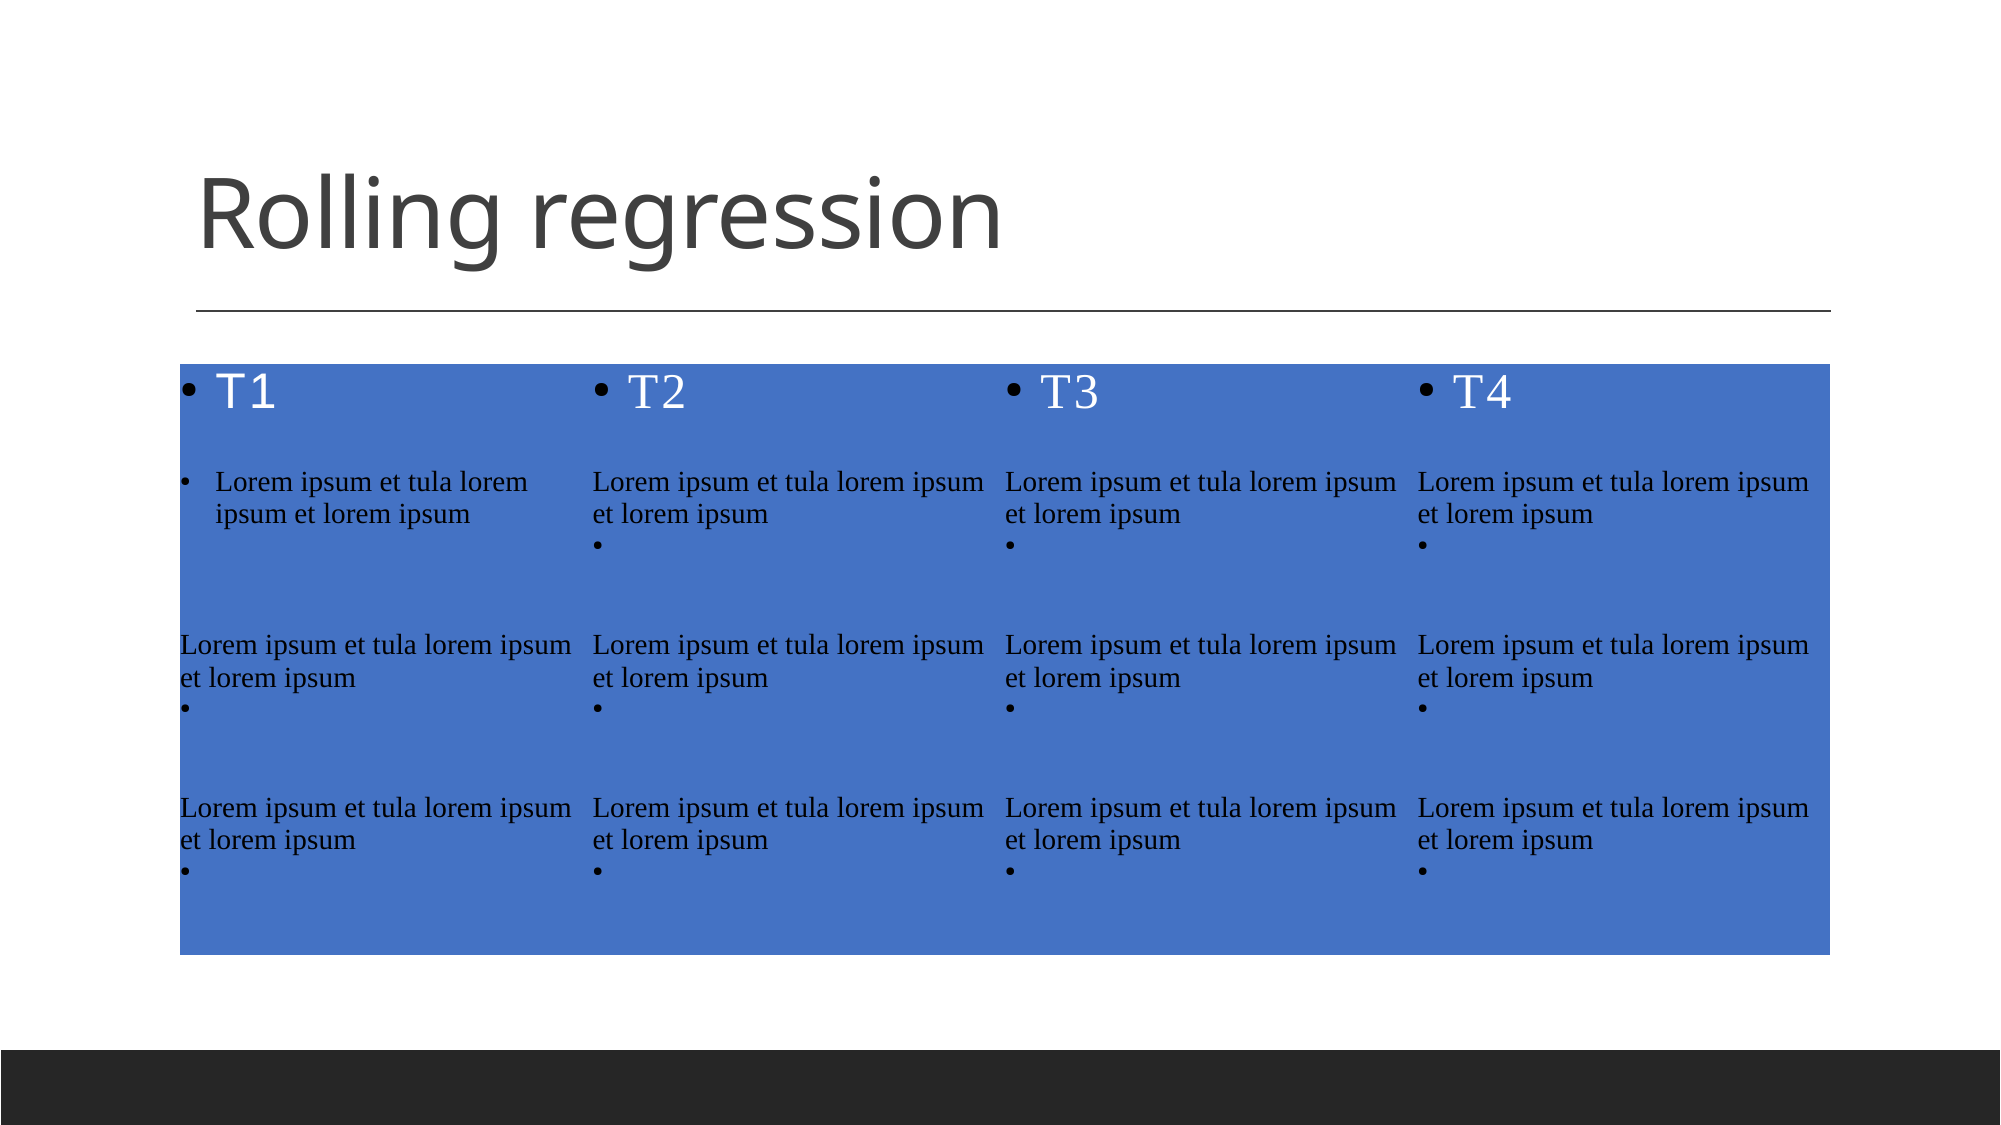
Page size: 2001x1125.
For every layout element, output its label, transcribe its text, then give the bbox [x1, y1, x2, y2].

table_cell Lorem ipsum et tula lorem ipsum et lorem ipsum [180, 792, 592, 955]
table_cell Lorem ipsum et tula lorem ipsum et lorem ipsum [1417, 466, 1830, 629]
table_header T2 [592, 364, 1005, 466]
table_cell Lorem ipsum et tula lorem ipsum et lorem ipsum [1417, 629, 1830, 792]
table_cell Lorem ipsum et tula lorem ipsum et lorem ipsum [1417, 792, 1830, 955]
table_header T3 [1005, 364, 1417, 466]
table_cell Lorem ipsum et tula lorem ipsum et lorem ipsum [180, 629, 592, 792]
table_cell Lorem ipsum et tula lorem ipsum et lorem ipsum [1005, 792, 1417, 955]
table_cell Lorem ipsum et tula lorem ipsum et lorem ipsum [180, 466, 592, 629]
table_cell Lorem ipsum et tula lorem ipsum et lorem ipsum [592, 466, 1005, 629]
table_cell Lorem ipsum et tula lorem ipsum et lorem ipsum [592, 629, 1005, 792]
table_cell Lorem ipsum et tula lorem ipsum et lorem ipsum [1005, 466, 1417, 629]
table_header T1 [180, 364, 592, 466]
table_cell Lorem ipsum et tula lorem ipsum et lorem ipsum [592, 792, 1005, 955]
table_cell Lorem ipsum et tula lorem ipsum et lorem ipsum [1005, 629, 1417, 792]
title Rolling regression [180, 39, 1831, 278]
table_header T4 [1417, 364, 1830, 466]
